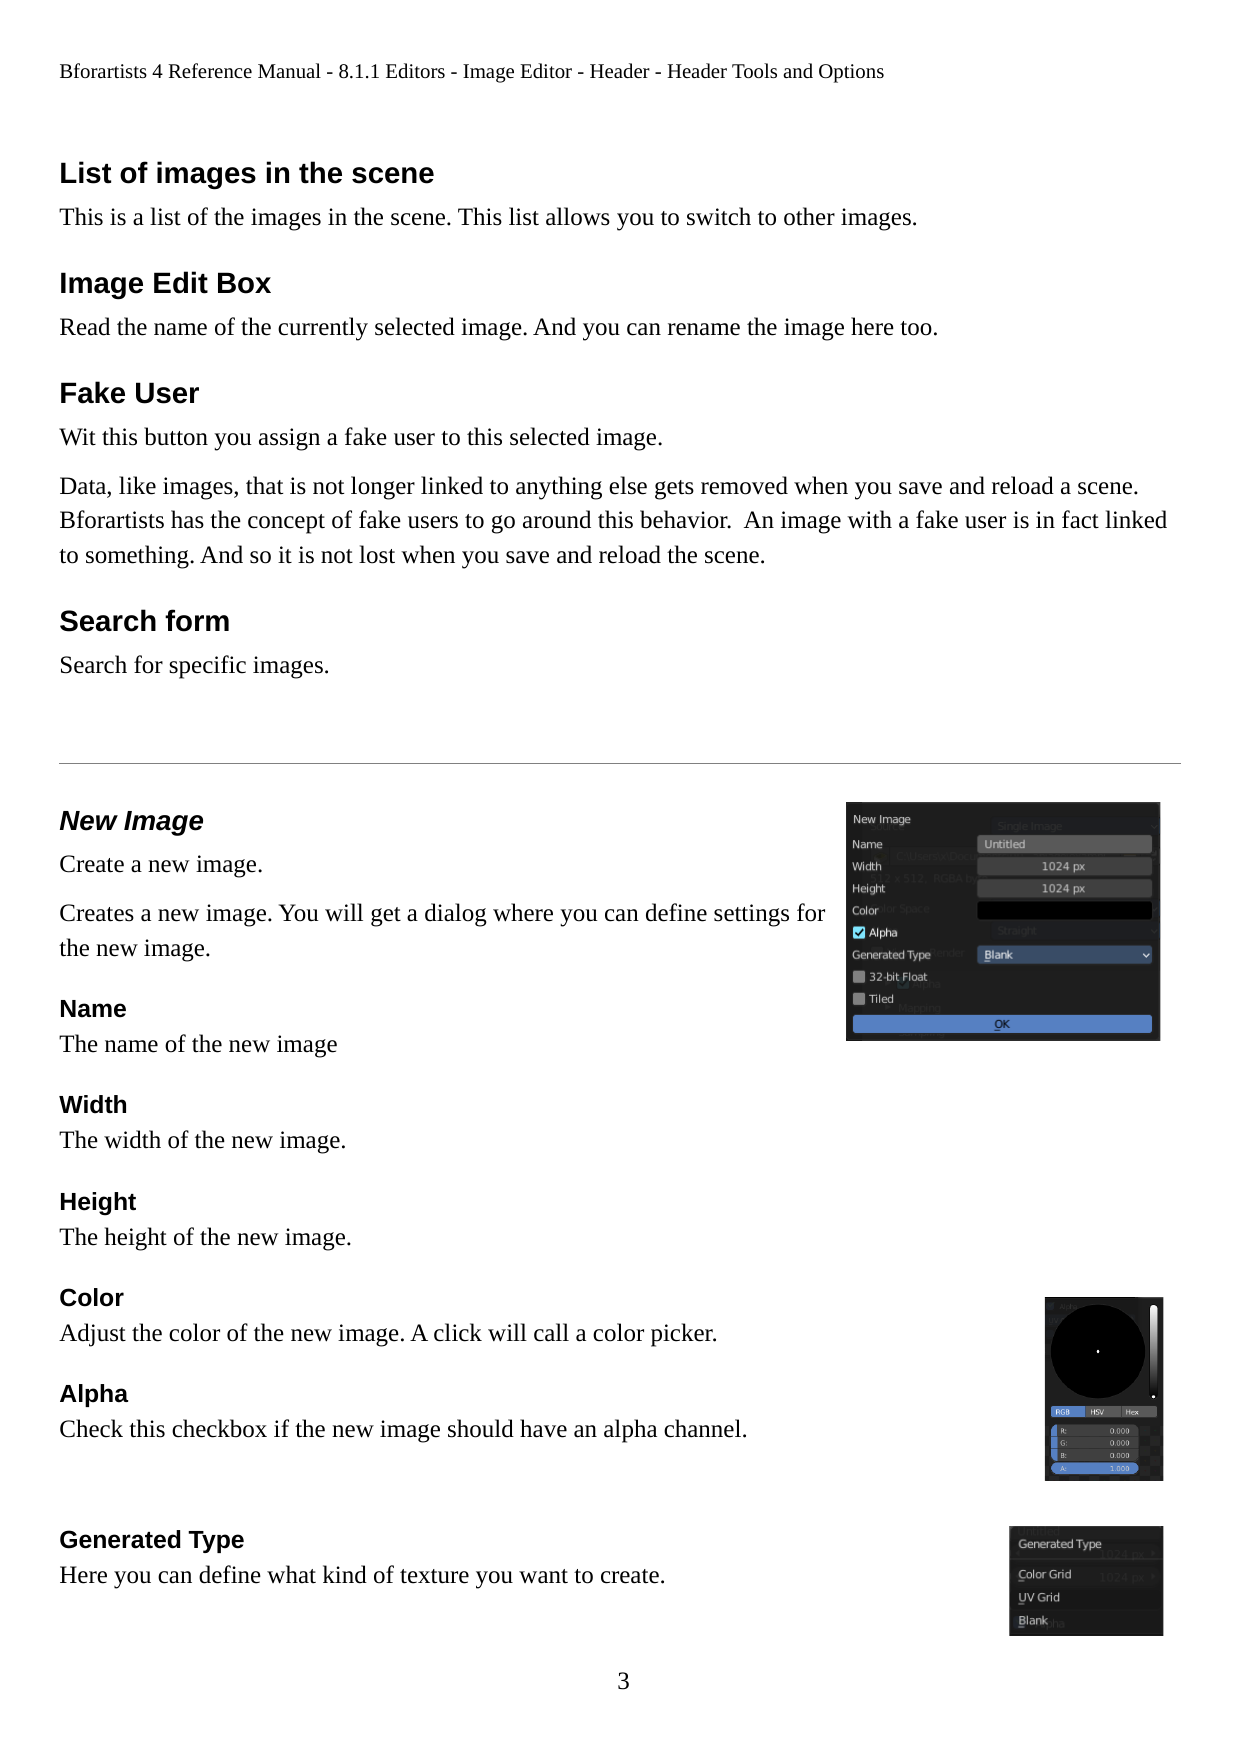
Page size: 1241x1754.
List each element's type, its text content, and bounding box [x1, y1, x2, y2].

subtitle Search form [59, 604, 1181, 637]
subtitle [1161, 805, 1181, 837]
subtitle Fake User [59, 376, 1181, 409]
picture [1044, 1297, 1164, 1481]
subtitle List of images in the scene [59, 156, 1181, 190]
text The width of the new image. [59, 1125, 1181, 1154]
text [1161, 849, 1181, 878]
text Data, like images, that is not longer linked to anything else gets removed when you save and reload a scene. Bforartists has the concept of fake users to go around this behavior. An image with a fake user is in fact linked to something. And so it is not lost when you save and reload the scene. [59, 471, 1181, 569]
subtitle Image Edit Box [59, 266, 1181, 299]
text This is a list of the images in the scene. This list allows you to switch to other images. [59, 202, 1181, 231]
text Search for specific images. [59, 650, 1181, 679]
text Wit this button you assign a fake user to this selected image. [59, 422, 1181, 451]
picture [1009, 1526, 1164, 1636]
subtitle [1164, 1379, 1181, 1408]
subtitle Alpha [59, 1379, 1044, 1408]
subtitle Color [59, 1283, 1181, 1312]
text Check this checkbox if the new image should have an alpha channel. [59, 1414, 1044, 1443]
text The height of the new image. [59, 1222, 1181, 1250]
text Create a new image. [59, 849, 846, 878]
text Here you can define what kind of texture you want to create. [59, 1560, 1009, 1588]
subtitle Width [59, 1091, 1181, 1119]
subtitle [1161, 994, 1181, 1023]
text Creates a new image. You will get a dialog where you can define settings for the new image. [59, 898, 846, 961]
subtitle Height [59, 1187, 1181, 1215]
subtitle Name [59, 994, 846, 1023]
text The name of the new image [59, 1029, 1181, 1058]
picture [846, 802, 1161, 1041]
subtitle New Image [59, 805, 846, 837]
text Read the name of the currently selected image. And you can rename the image here too. [59, 312, 1181, 341]
subtitle Generated Type [59, 1525, 1181, 1553]
text Adjust the color of the new image. A click will call a color picker. [59, 1318, 1044, 1347]
